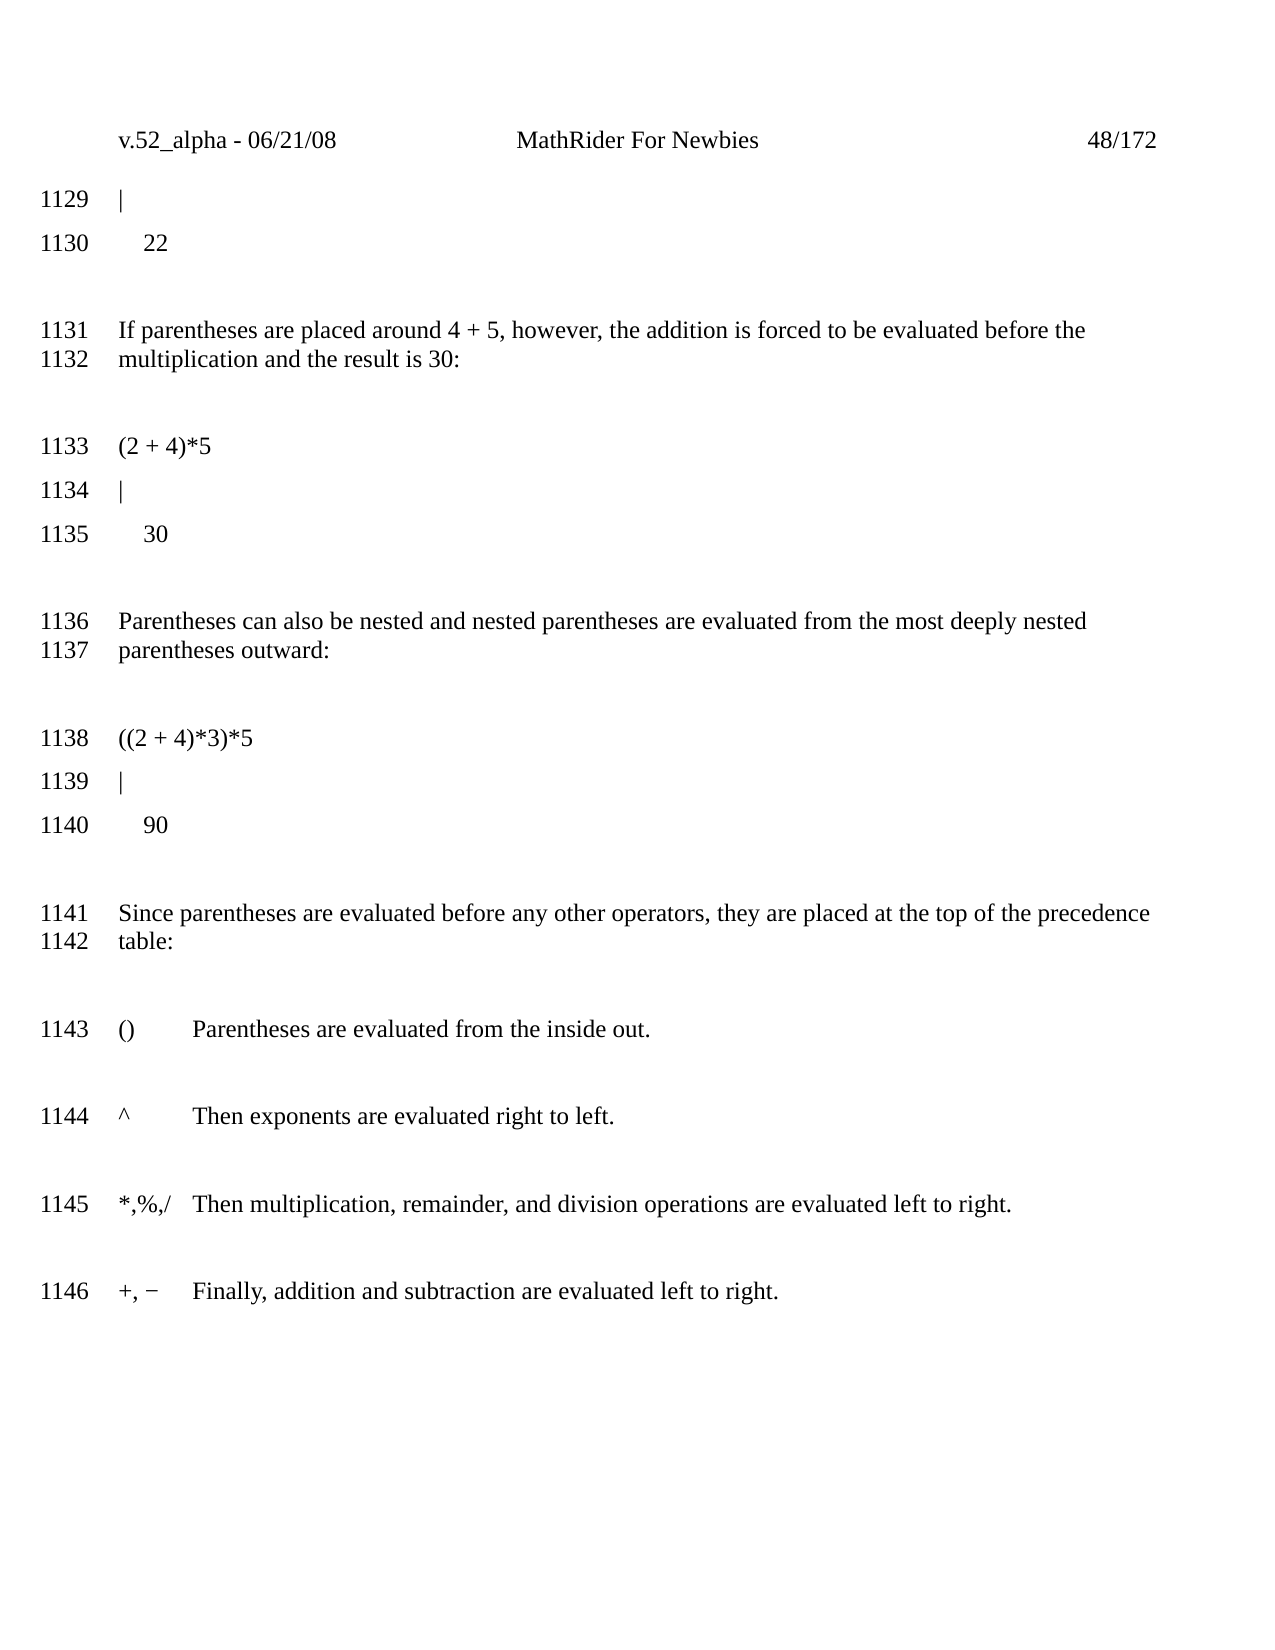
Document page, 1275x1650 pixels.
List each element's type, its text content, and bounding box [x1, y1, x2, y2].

text If parentheses are placed around 4 + 5, however, the addition is forced to be evaluated before the multiplication and the result is 30: [118, 315, 1157, 373]
text ((2 + 4)*3)*5 [118, 723, 1157, 751]
text 22 [118, 228, 1157, 256]
text | [118, 184, 1157, 213]
text 90 [118, 810, 1157, 839]
text 30 [118, 519, 1157, 548]
text Parentheses can also be nested and nested parentheses are evaluated from the most deeply nested parentheses outward: [118, 606, 1157, 664]
text | [118, 766, 1157, 795]
text (2 + 4)*5 [118, 431, 1157, 460]
text *,%,/ Then multiplication, remainder, and division operations are evaluated left to right. [118, 1189, 1157, 1218]
text ^ Then exponents are evaluated right to left. [118, 1101, 1157, 1130]
text Since parentheses are evaluated before any other operators, they are placed at the top of the precedence table: [118, 898, 1157, 955]
text | [118, 475, 1157, 504]
text () Parentheses are evaluated from the inside out. [118, 1014, 1157, 1043]
text +, − Finally, addition and subtraction are evaluated left to right. [118, 1276, 1157, 1305]
